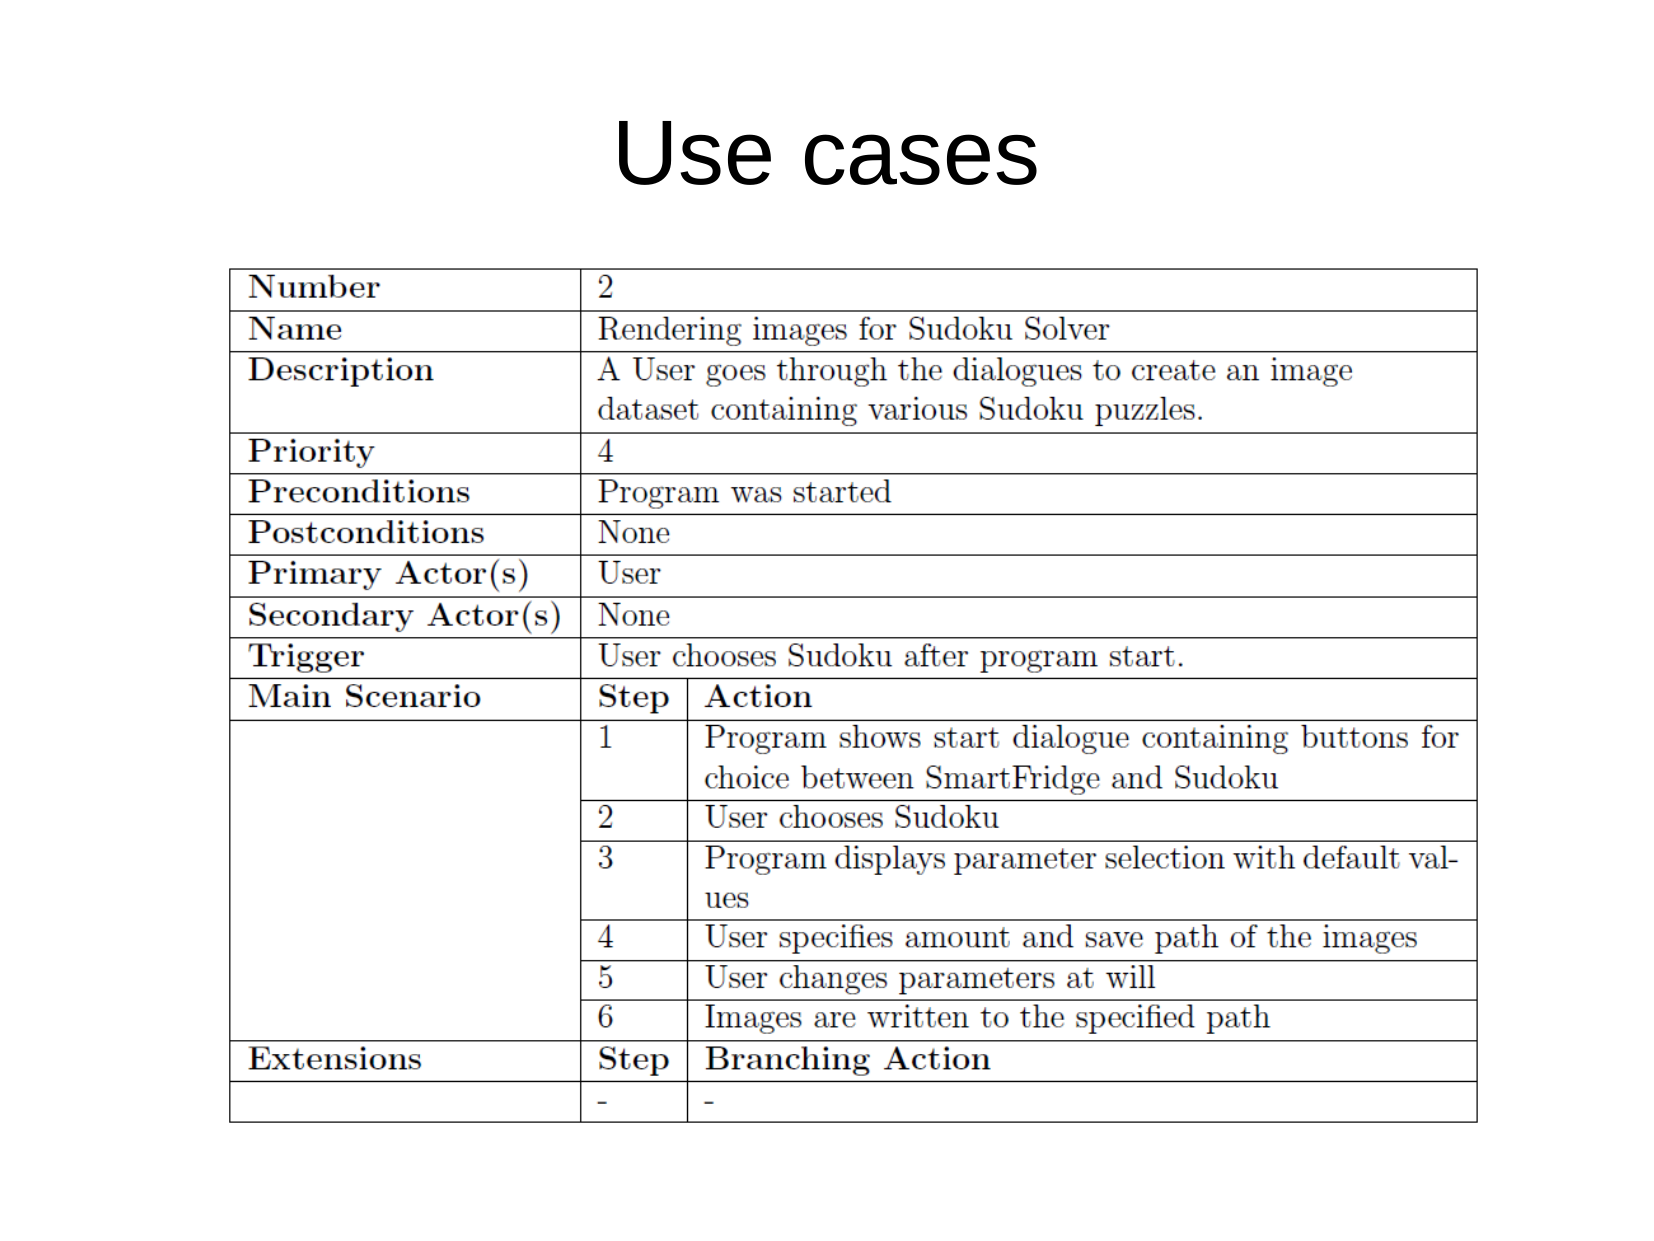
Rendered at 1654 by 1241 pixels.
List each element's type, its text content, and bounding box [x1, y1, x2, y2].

picture [228, 266, 1483, 1128]
title Use cases [82, 49, 1571, 257]
